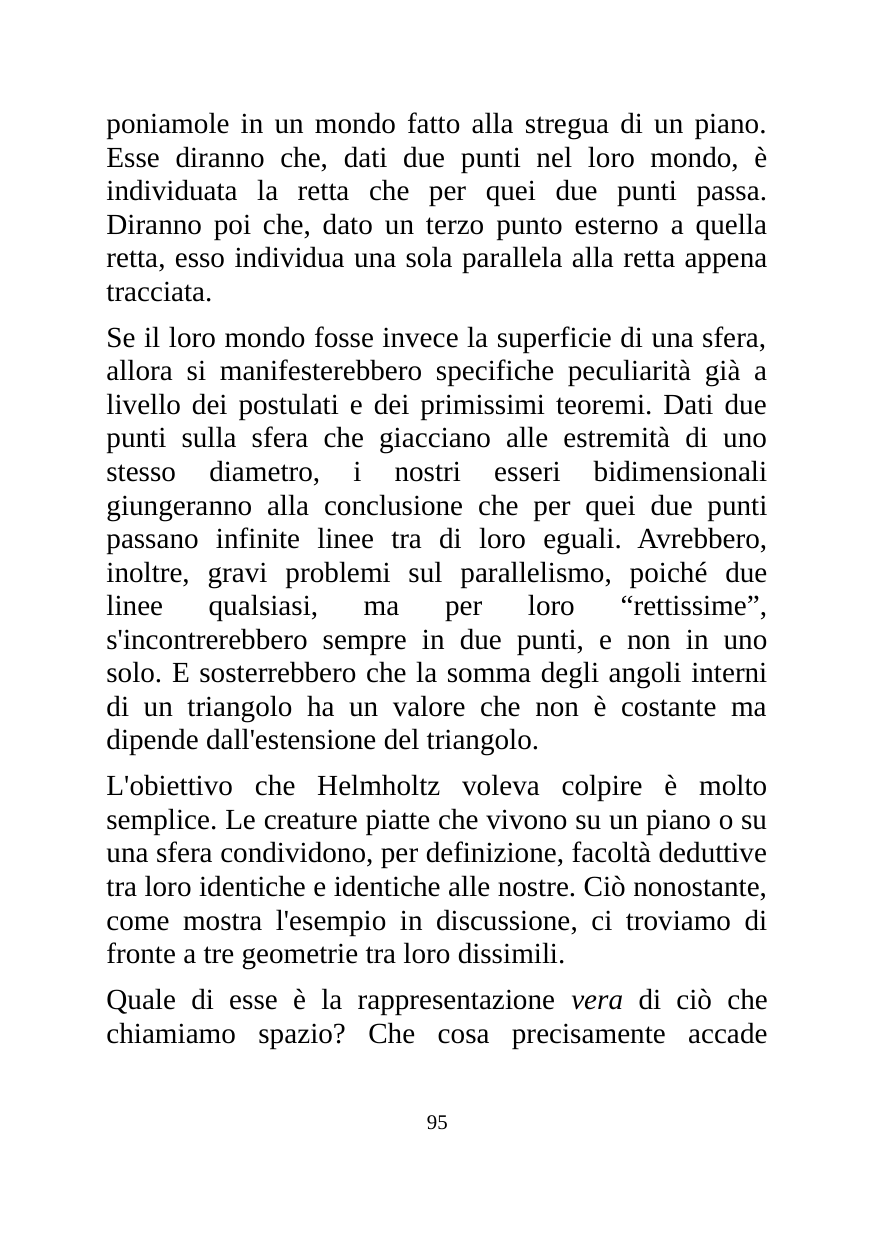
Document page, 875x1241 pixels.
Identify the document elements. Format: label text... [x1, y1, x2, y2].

text Quale di esse è la rappresentazione vera di ciò che chiamiamo spazio? Che cosa precisamente accade [106, 982, 768, 1049]
text L'obiettivo che Helmholtz voleva colpire è molto semplice. Le creature piatte che vivono su un piano o su una sfera condividono, per definizione, facoltà deduttive tra loro identiche e identiche alle nostre. Ciò nonostante, come mostra l'esempio in discussione, ci troviamo di fronte a tre geometrie tra loro dissimili. [106, 768, 768, 970]
text poniamole in un mondo fatto alla stregua di un piano. Esse diranno che, dati due punti nel loro mondo, è individuata la retta che per quei due punti passa. Diranno poi che, dato un terzo punto esterno a quella retta, esso individua una sola parallela alla retta appena tracciata. [106, 106, 768, 307]
text Se il loro mondo fosse invece la superficie di una sfera, allora si manifesterebbero specifiche peculiarità già a livello dei postulati e dei primissimi teoremi. Dati due punti sulla sfera che giacciano alle estremità di uno stesso diametro, i nostri esseri bidimensionali giungeranno alla conclusione che per quei due punti passano infinite linee tra di loro eguali. Avrebbero, inoltre, gravi problemi sul parallelismo, poiché due linee qualsiasi, ma per loro “rettissime”, s'incontrerebbero sempre in due punti, e non in uno solo. E sosterrebbero che la somma degli angoli interni di un triangolo ha un valore che non è costante ma dipende dall'estensione del triangolo. [106, 320, 768, 756]
